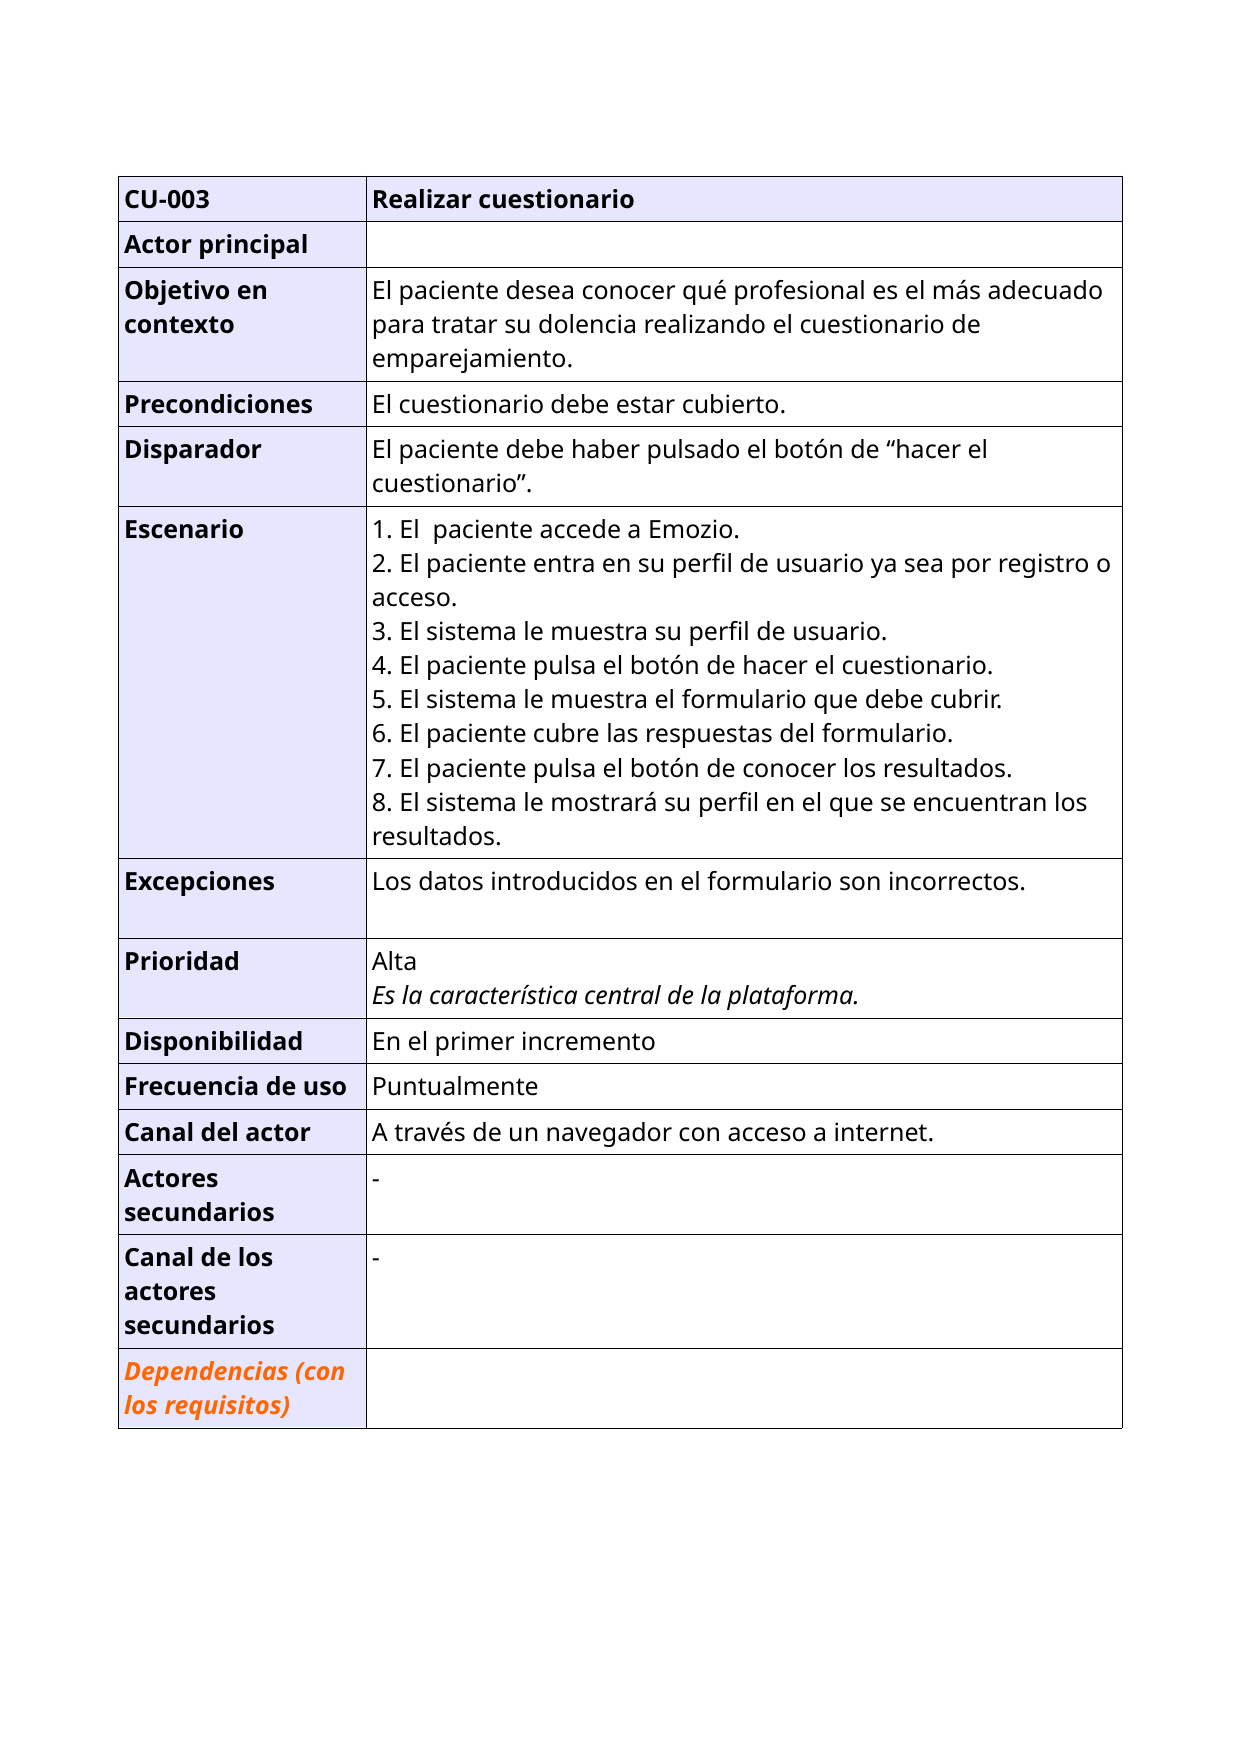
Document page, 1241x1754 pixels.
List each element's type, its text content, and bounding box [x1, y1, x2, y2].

table_cell - [367, 1155, 1122, 1234]
table_cell Dependencias (con los requisitos) [119, 1349, 366, 1427]
table_cell [367, 222, 1122, 267]
table_header Realizar cuestionario [367, 177, 1122, 221]
table_cell - [367, 1235, 1122, 1348]
table_cell Precondiciones [119, 382, 366, 426]
table_cell 1. El paciente accede a Emozio. 2. El paciente entra en su perfil de usuario ya sea por registro o acceso. 3. El sistema le muestra su perfil de usuario. 4. El paciente pulsa el botón de hacer el cuestionario. 5. El sistema le muestra el formulario que debe cubrir. 6. El paciente cubre las respuestas del formulario. 7. El paciente pulsa el botón de conocer los resultados. 8. El sistema le mostrará su perfil en el que se encuentran los resultados. [367, 507, 1122, 858]
table_cell Disparador [119, 427, 366, 506]
table_cell El paciente debe haber pulsado el botón de “hacer el cuestionario”. [367, 427, 1122, 506]
table_cell En el primer incremento [367, 1019, 1122, 1063]
table_cell Escenario [119, 507, 366, 858]
table_cell Prioridad [119, 939, 366, 1017]
table_cell Puntualmente [367, 1064, 1122, 1109]
table_header CU-003 [119, 177, 366, 221]
table_cell Excepciones [119, 859, 366, 938]
table_cell Actor principal [119, 222, 366, 267]
table_cell [367, 1349, 1122, 1427]
table_cell A través de un navegador con acceso a internet. [367, 1110, 1122, 1154]
table_cell El cuestionario debe estar cubierto. [367, 382, 1122, 426]
table_cell Los datos introducidos en el formulario son incorrectos. [367, 859, 1122, 938]
table_cell Frecuencia de uso [119, 1064, 366, 1109]
table_cell Canal de los actores secundarios [119, 1235, 366, 1348]
table_cell Disponibilidad [119, 1019, 366, 1063]
table_cell Objetivo en contexto [119, 268, 366, 381]
table_cell Alta Es la característica central de la plataforma. [367, 939, 1122, 1017]
table_cell Actores secundarios [119, 1155, 366, 1234]
table_cell El paciente desea conocer qué profesional es el más adecuado para tratar su dolencia realizando el cuestionario de emparejamiento. [367, 268, 1122, 381]
table_cell Canal del actor [119, 1110, 366, 1154]
